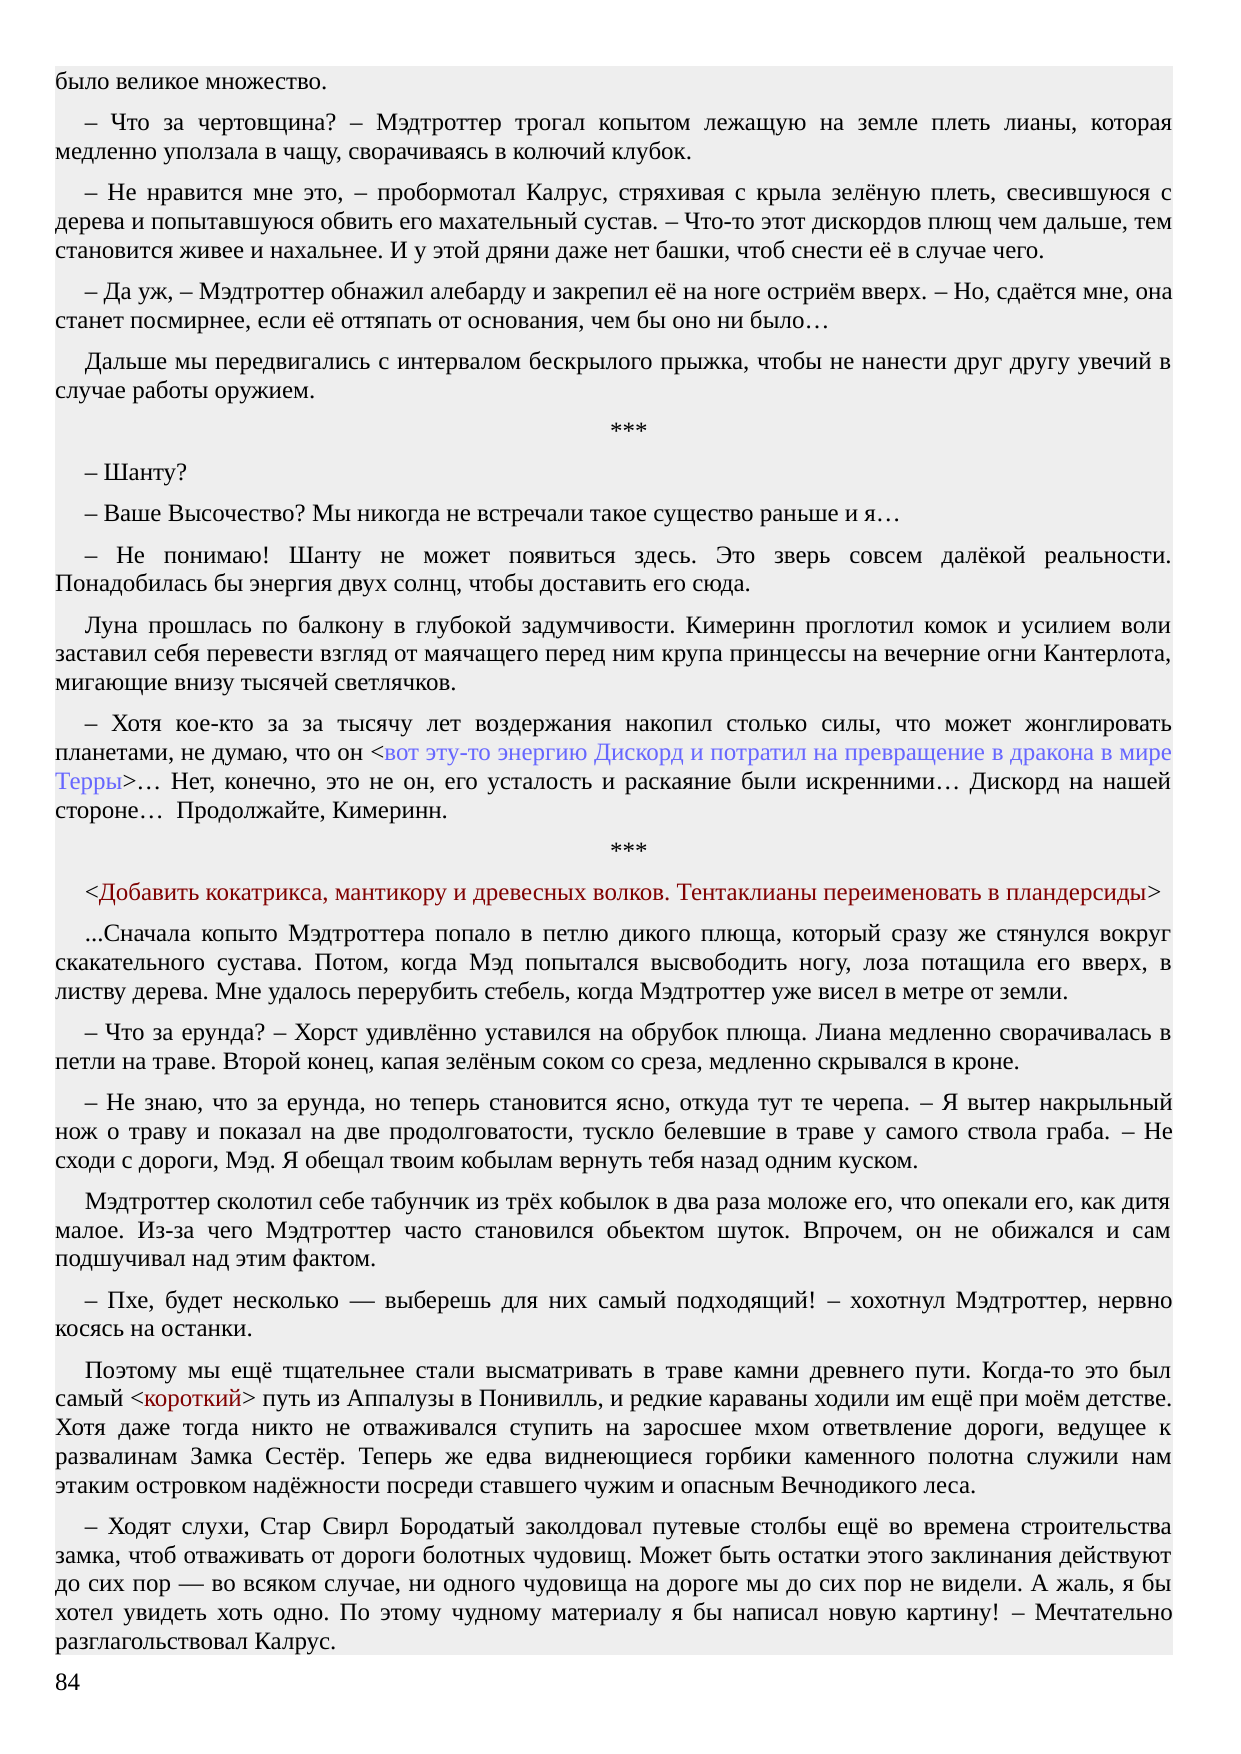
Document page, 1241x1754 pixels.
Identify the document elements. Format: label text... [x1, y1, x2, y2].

text – Шанту? [55, 457, 1173, 486]
text Поэтому мы ещё тщательнее стали высматривать в траве камни древнего пути. Когда-то это был самый <короткий> путь из Аппалузы в Понивилль, и редкие караваны ходили им ещё при моём детстве. Хотя даже тогда никто не отваживался ступить на заросшее мхом ответвление дороги, ведущее к развалинам Замка Сестёр. Теперь же едва виднеющиеся горбики каменного полотна служили нам этаким островком надёжности посреди ставшего чужим и опасным Вечнодикого леса. [55, 1355, 1173, 1498]
text <Добавить кокатрикса, мантикору и древесных волков. Тентаклианы переименовать в пландерсиды> [55, 877, 1173, 906]
text Дальше мы передвигались с интервалом бескрылого прыжка, чтобы не нанести друг другу увечий в случае работы оружием. [55, 346, 1173, 403]
text ...Сначала копыто Мэдтроттера попало в петлю дикого плюща, который сразу же стянулся вокруг скакательного сустава. Потом, когда Мэд попытался высвободить ногу, лоза потащила его вверх, в листву дерева. Мне удалось перерубить стебель, когда Мэдтроттер уже висел в метре от земли. [55, 918, 1173, 1005]
text – Не знаю, что за ерунда, но теперь становится ясно, откуда тут те черепа. – Я вытер накрыльный нож о траву и показал на две продолговатости, тускло белевшие в траве у самого ствола граба. – Не сходи с дороги, Мэд. Я обещал твоим кобылам вернуть тебя назад одним куском. [55, 1087, 1173, 1173]
text – Да уж, – Мэдтроттер обнажил алебарду и закрепил её на ноге остриём вверх. – Но, сдаётся мне, она станет посмирнее, если её оттяпать от основания, чем бы оно ни было… [55, 276, 1173, 333]
text Луна прошлась по балкону в глубокой задумчивости. Кимеринн проглотил комок и усилием воли заставил себя перевести взгляд от маячащего перед ним крупа принцессы на вечерние огни Кантерлота, мигающие внизу тысячей светлячков. [55, 610, 1173, 696]
text – Что за чертовщина? – Мэдтроттер трогал копытом лежащую на земле плеть лианы, которая медленно уползала в чащу, сворачиваясь в колючий клубок. [55, 107, 1173, 165]
text – Хотя кое-кто за за тысячу лет воздержания накопил столько силы, что может жонглировать планетами, не думаю, что он <вот эту-то энергию Дискорд и потратил на превращение в дракона в мире Терры>… Нет, конечно, это не он, его усталость и раскаяние были искренними… Дискорд на нашей стороне… Продолжайте, Кимеринн. [55, 708, 1173, 823]
text Мэдтроттер сколотил себе табунчик из трёх кобылок в два раза моложе его, что опекали его, как дитя малое. Из-за чего Мэдтроттер часто становился обьектом шуток. Впрочем, он не обижался и сам подшучивал над этим фактом. [55, 1186, 1173, 1272]
text *** [55, 836, 1173, 865]
text *** [55, 416, 1173, 445]
text – Не нравится мне это, – пробормотал Калрус, стряхивая с крыла зелёную плеть, свесившуюся с дерева и попытавшуюся обвить его махательный сустав. – Что-то этот дискордов плющ чем дальше, тем становится живее и нахальнее. И у этой дряни даже нет башки, чтоб снести её в случае чего. [55, 177, 1173, 263]
text было великое множество. [55, 66, 1173, 95]
text – Ходят слухи, Стар Cвирл Бородатый заколдовал путевые столбы ещё во времена строительства замка, чтоб отваживать от дороги болотных чудовищ. Может быть остатки этого заклинания действуют до сих пор — во всяком случае, ни одного чудовища на дороге мы до сих пор не видели. А жаль, я бы хотел увидеть хоть одно. По этому чудному материалу я бы написал новую картину! – Мечтательно разглагольствовал Калрус. [55, 1511, 1173, 1655]
text – Что за ерунда? – Хорст удивлённо уставился на обрубок плюща. Лиана медленно сворачивалась в петли на траве. Второй конец, капая зелёным соком со среза, медленно скрывался в кроне. [55, 1017, 1173, 1075]
text – Пхе, будет несколько — выберешь для них самый подходящий! – хохотнул Мэдтроттер, нервно косясь на останки. [55, 1285, 1173, 1342]
text – Ваше Высочество? Мы никогда не встречали такое существо раньше и я… [55, 498, 1173, 527]
text – Не понимаю! Шанту не может появиться здесь. Это зверь совсем далёкой реальности. Понадобилась бы энергия двух солнц, чтобы доставить его сюда. [55, 540, 1173, 597]
